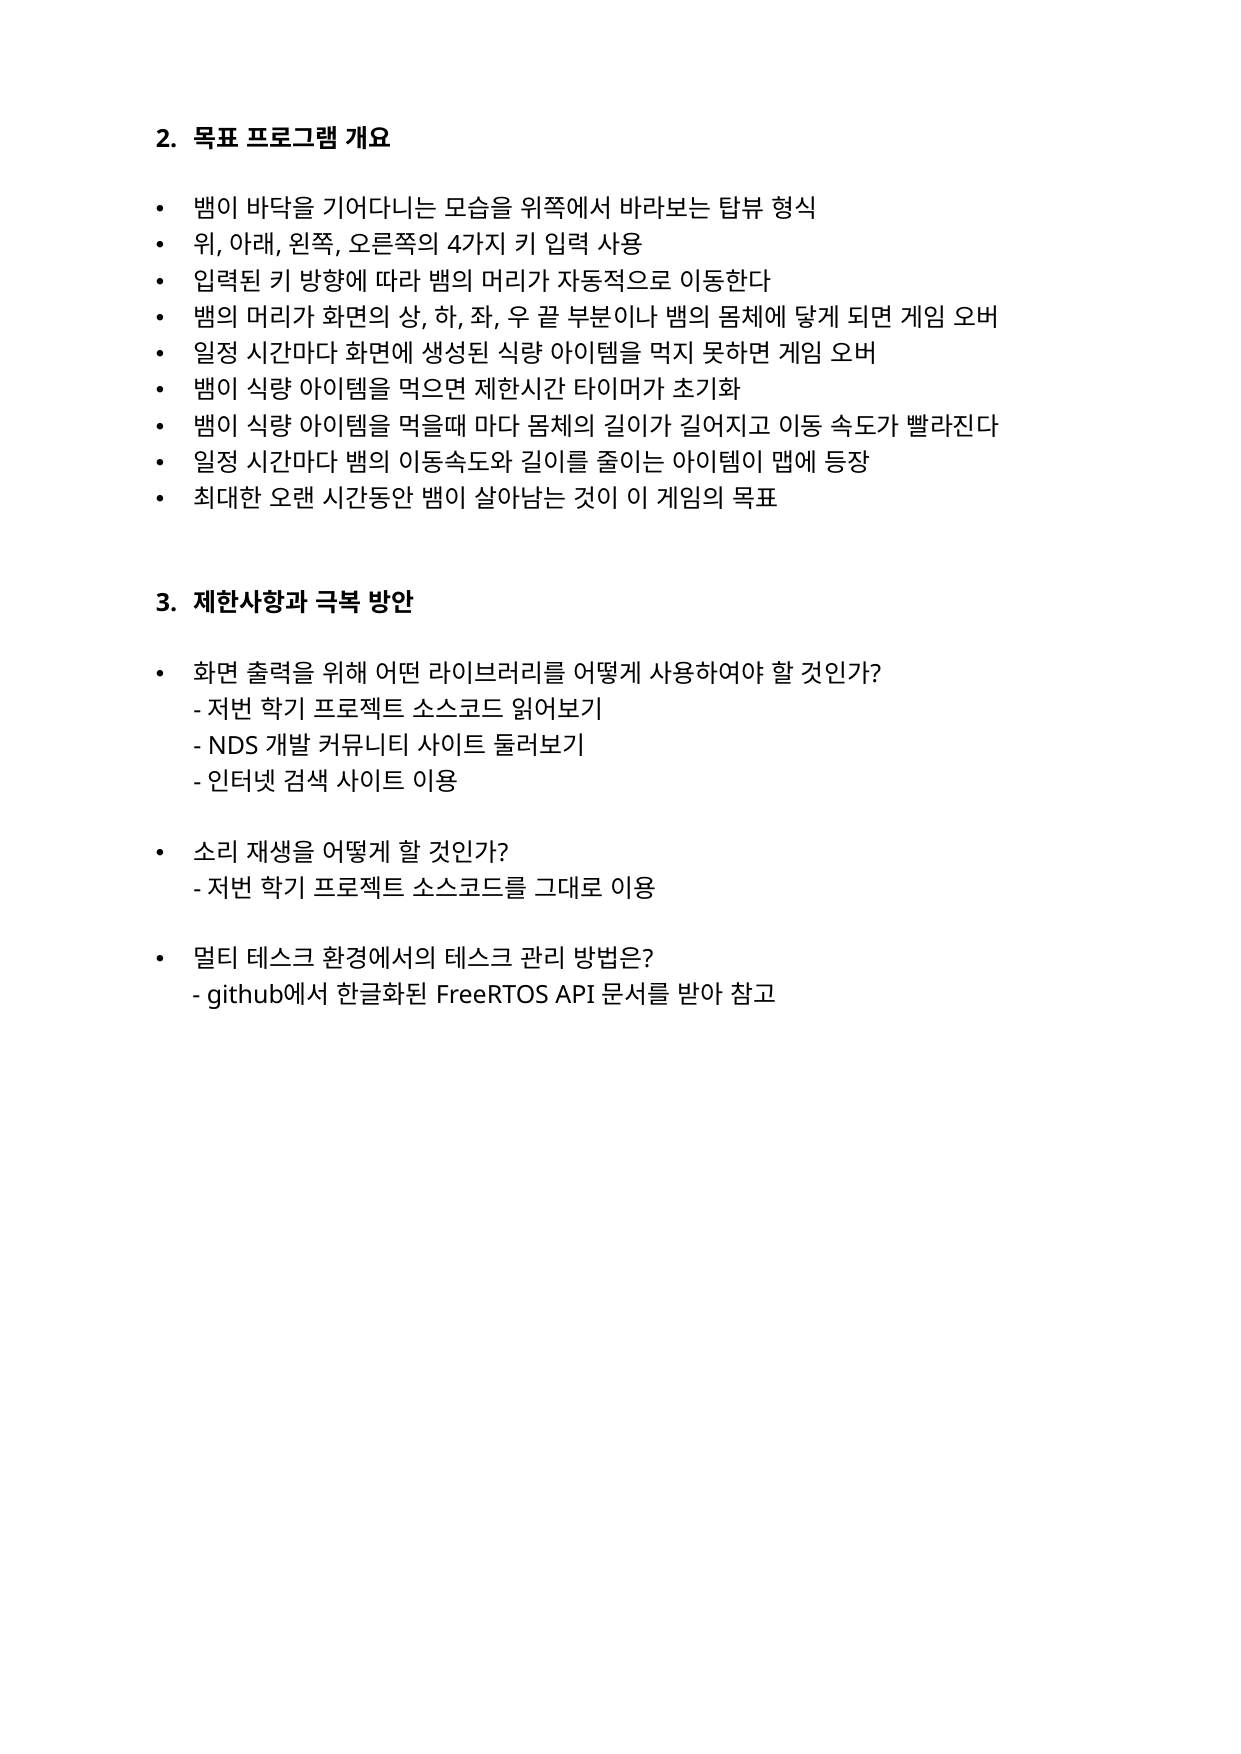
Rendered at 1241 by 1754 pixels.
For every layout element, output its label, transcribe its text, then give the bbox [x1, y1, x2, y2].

list 뱀이 식량 아이템을 먹을때 마다 몸체의 길이가 길어지고 이동 속도가 빨라진다 [156, 406, 1122, 442]
list 멀티 테스크 환경에서의 테스크 관리 방법은? [156, 939, 1122, 975]
list 뱀이 식량 아이템을 먹으면 제한시간 타이머가 초기화 [156, 370, 1122, 406]
list 소리 재생을 어떻게 할 것인가? [156, 832, 1122, 868]
list - 인터넷 검색 사이트 이용 [156, 762, 1122, 798]
list 최대한 오랜 시간동안 뱀이 살아남는 것이 이 게임의 목표 [156, 478, 1122, 515]
list 제한사항과 극복 방안 [156, 583, 1122, 619]
list 화면 출력을 위해 어떤 라이브러리를 어떻게 사용하여야 할 것인가? [156, 653, 1122, 689]
list 일정 시간마다 화면에 생성된 식량 아이템을 먹지 못하면 게임 오버 [156, 333, 1122, 370]
list 목표 프로그램 개요 [156, 118, 1122, 154]
list 위, 아래, 왼쪽, 오른쪽의 4가지 키 입력 사용 [156, 225, 1122, 261]
list 입력된 키 방향에 따라 뱀의 머리가 자동적으로 이동한다 [156, 261, 1122, 297]
list 뱀이 바닥을 기어다니는 모습을 위쪽에서 바라보는 탑뷰 형식 [156, 188, 1122, 225]
list - NDS 개발 커뮤니티 사이트 둘러보기 [156, 726, 1122, 762]
text - github에서 한글화된 FreeRTOS API 문서를 받아 참고 [118, 975, 1122, 1011]
list 일정 시간마다 뱀의 이동속도와 길이를 줄이는 아이템이 맵에 등장 [156, 442, 1122, 478]
list - 저번 학기 프로젝트 소스코드 읽어보기 [156, 689, 1122, 726]
list 뱀의 머리가 화면의 상, 하, 좌, 우 끝 부분이나 뱀의 몸체에 닿게 되면 게임 오버 [156, 297, 1122, 333]
list - 저번 학기 프로젝트 소스코드를 그대로 이용 [156, 868, 1122, 905]
